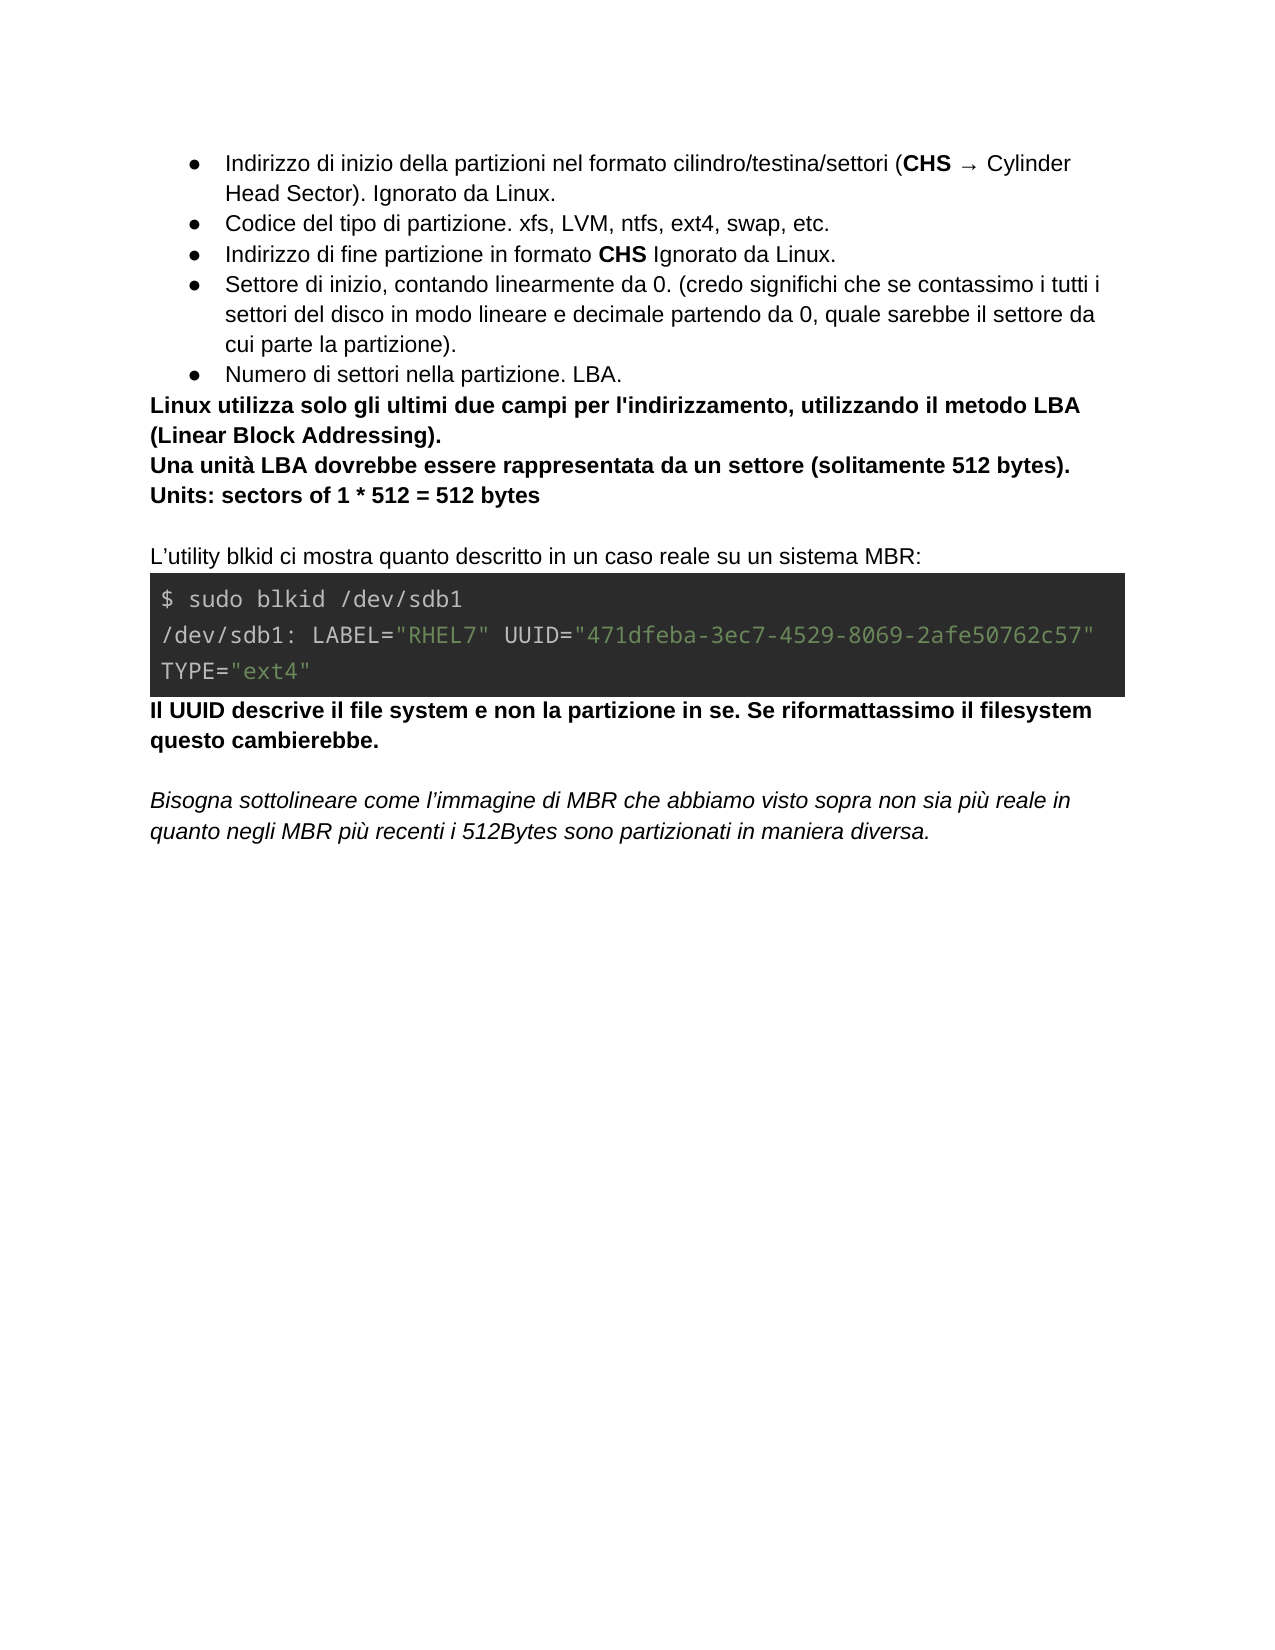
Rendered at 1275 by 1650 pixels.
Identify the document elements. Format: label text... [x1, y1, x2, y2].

text Il UUID descrive il file system e non la partizione in se. Se riformattassimo il filesystem questo cambierebbe. [150, 697, 1125, 753]
table_header $ sudo blkid /dev/sdb1 /dev/sdb1: LABEL="RHEL7" UUID="471dfeba-3ec7-4529-8069-2afe50762c57" TYPE="ext4" [150, 573, 1125, 697]
list Settore di inizio, contando linearmente da 0. (credo significhi che se contassimo i tutti i settori del disco in modo lineare e decimale partendo da 0, quale sarebbe il settore da cui parte la partizione). [187, 271, 1125, 358]
list Indirizzo di inizio della partizioni nel formato cilindro/testina/settori (CHS → Cylinder Head Sector). Ignorato da Linux. [187, 150, 1125, 207]
list Indirizzo di fine partizione in formato CHS Ignorato da Linux. [187, 241, 1125, 267]
text L’utility blkid ci mostra quanto descritto in un caso reale su un sistema MBR: [150, 543, 1125, 569]
text Bisogna sottolineare come l’immagine di MBR che abbiamo visto sopra non sia più reale in quanto negli MBR più recenti i 512Bytes sono partizionati in maniera diversa. [150, 787, 1125, 844]
list Codice del tipo di partizione. xfs, LVM, ntfs, ext4, swap, etc. [187, 210, 1125, 237]
list Numero di settori nella partizione. LBA. [187, 361, 1125, 388]
text Linux utilizza solo gli ultimi due campi per l'indirizzamento, utilizzando il metodo LBA (Linear Block Addressing). Una unità LBA dovrebbe essere rappresentata da un settore (solitamente 512 bytes). Units: sectors of 1 * 512 = 512 bytes [150, 392, 1125, 509]
